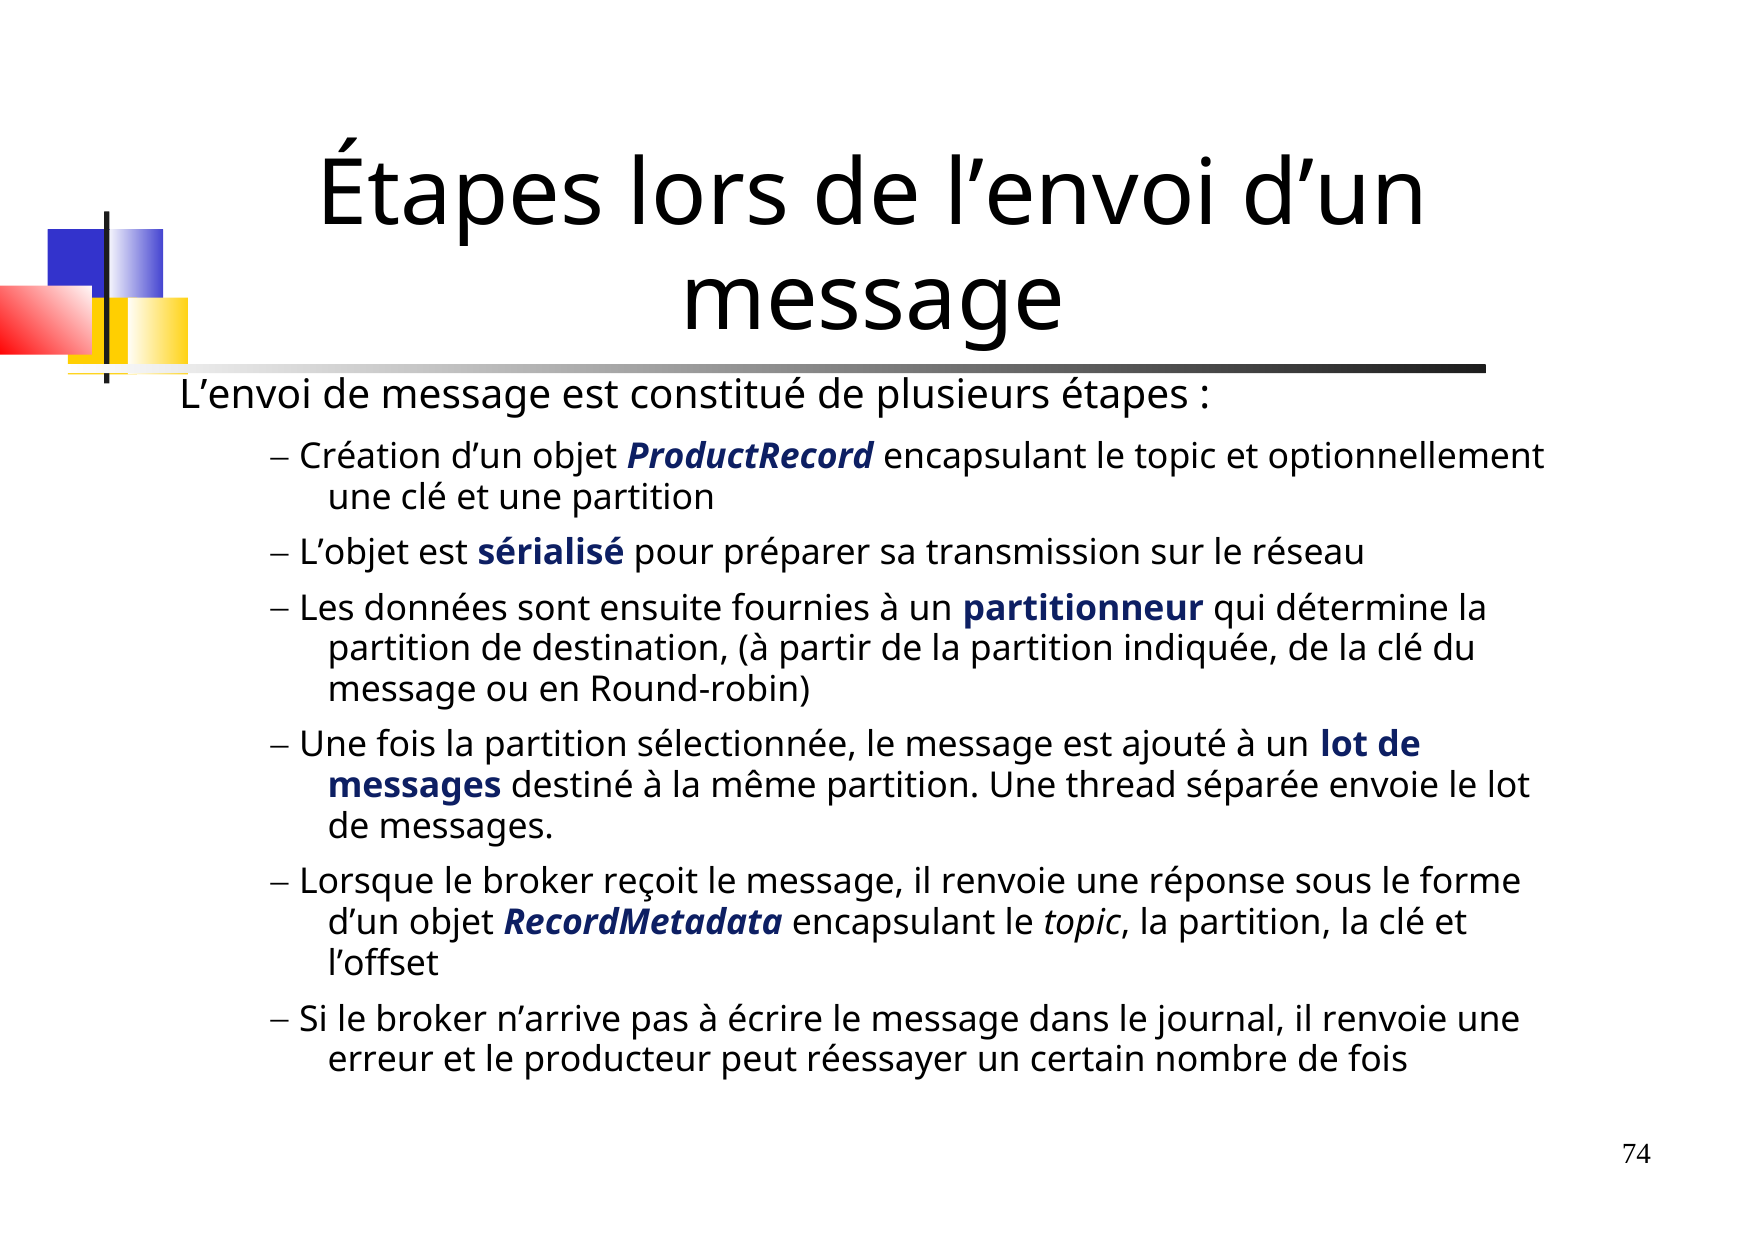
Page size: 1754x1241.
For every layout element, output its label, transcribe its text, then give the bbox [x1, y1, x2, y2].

title Étapes lors de l’envoi d’un message [179, 139, 1567, 351]
list L’envoi de message est constitué de plusieurs étapes : Création d’un objet ProductRecord encapsulant le topic et optionnellement une clé et une partition L’objet est sérialisé pour préparer sa transmission sur le réseau Les données sont ensuite fournies à un partitionneur qui détermine la partition de destination, (à partir de la partition indiquée, de la clé du message ou en Round-robin) Une fois la partition sélectionnée, le message est ajouté à un lot de messages destiné à la même partition. Une thread séparée envoie le lot de messages. Lorsque le broker reçoit le message, il renvoie une réponse sous le forme d’un objet RecordMetadata encapsulant le topic, la partition, la clé et l’offset Si le broker n’arrive pas à écrire le message dans le journal, il renvoie une erreur et le producteur peut réessayer un certain nombre de fois [179, 371, 1567, 1091]
